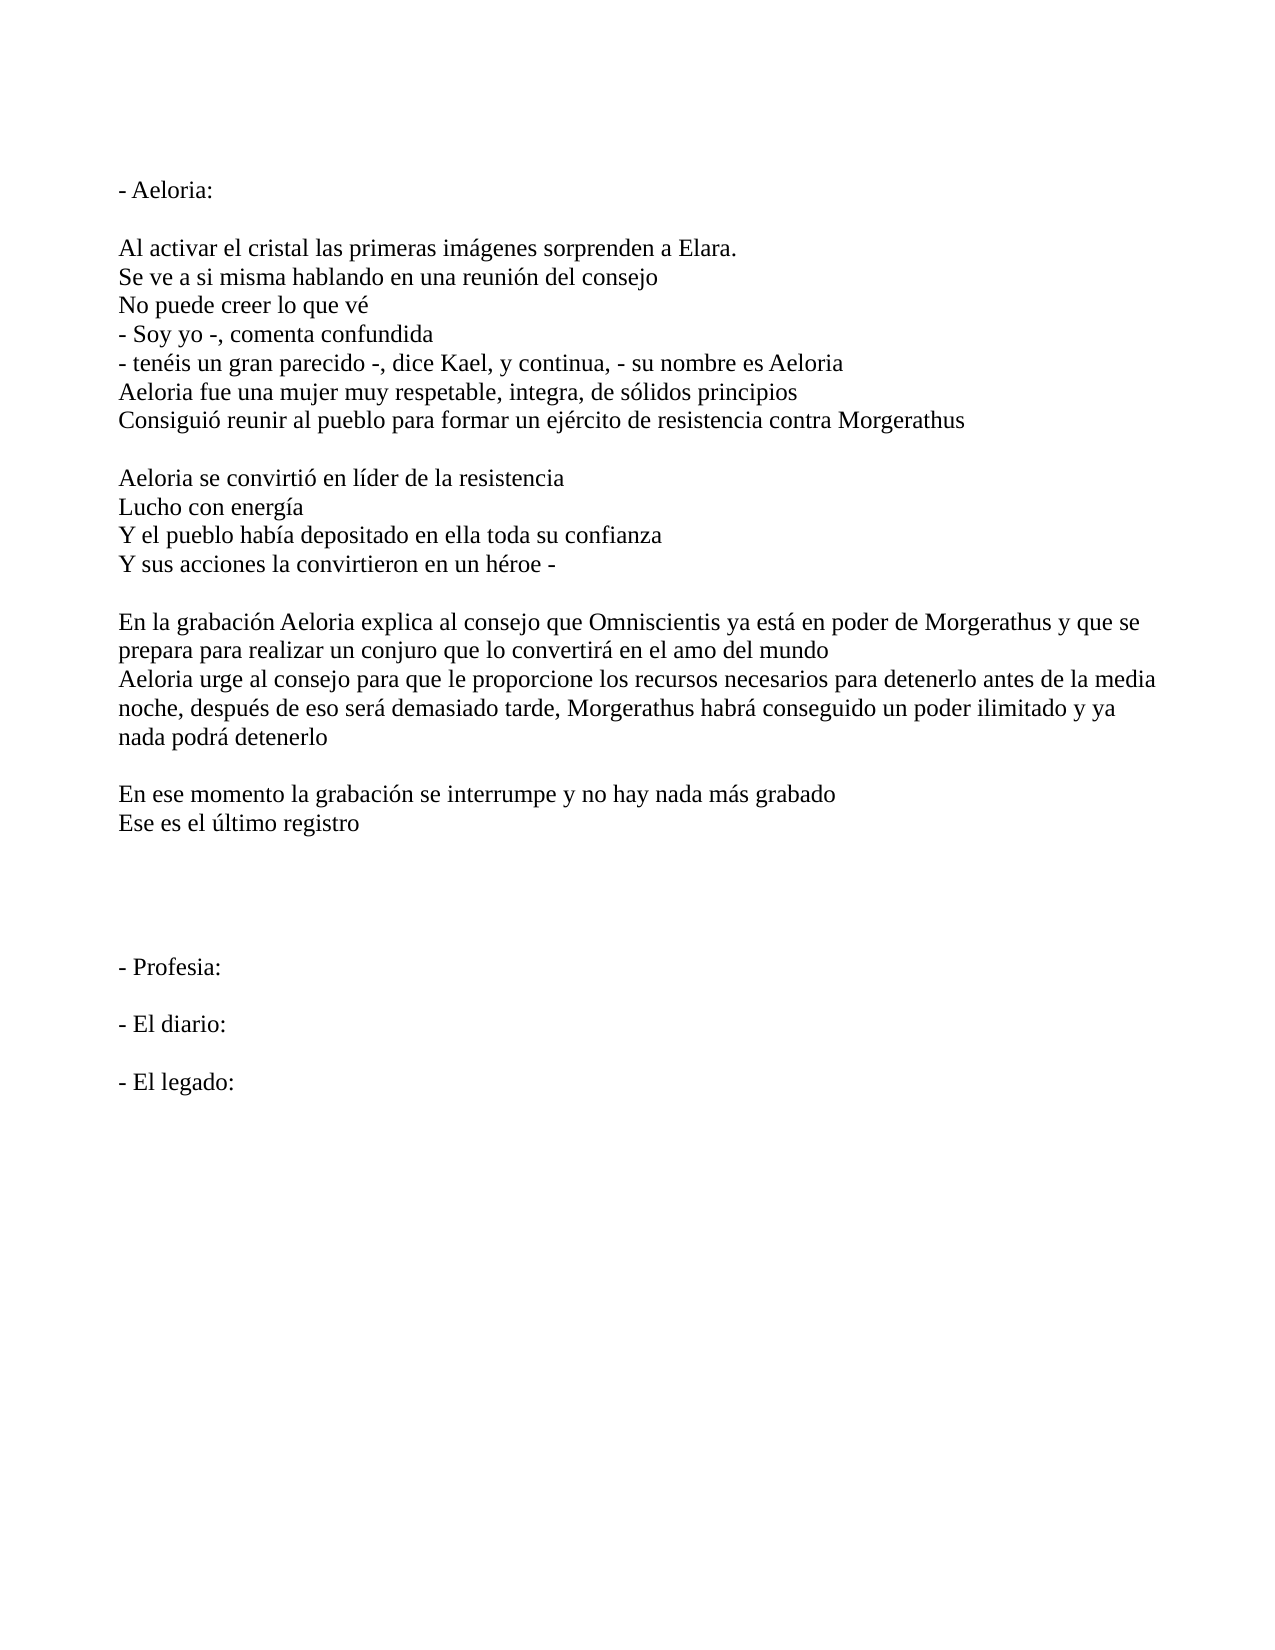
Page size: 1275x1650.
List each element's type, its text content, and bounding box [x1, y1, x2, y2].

text - tenéis un gran parecido -, dice Kael, y continua, - su nombre es Aeloria [118, 348, 1157, 377]
text - Aeloria: [118, 176, 1157, 204]
text Aeloria fue una mujer muy respetable, integra, de sólidos principios [118, 377, 1157, 406]
text Consiguió reunir al pueblo para formar un ejército de resistencia contra Morgerathus [118, 406, 1157, 434]
text - Soy yo -, comenta confundida [118, 319, 1157, 348]
text En ese momento la grabación se interrumpe y no hay nada más grabado [118, 779, 1157, 808]
text En la grabación Aeloria explica al consejo que Omniscientis ya está en poder de Morgerathus y que se prepara para realizar un conjuro que lo convertirá en el amo del mundo [118, 607, 1157, 664]
text - El diario: [118, 1009, 1157, 1038]
text Aeloria se convirtió en líder de la resistencia [118, 463, 1157, 492]
text - Profesia: [118, 952, 1157, 981]
text No puede creer lo que vé [118, 291, 1157, 319]
text Se ve a si misma hablando en una reunión del consejo [118, 262, 1157, 291]
text Lucho con energía [118, 492, 1157, 521]
text Y sus acciones la convirtieron en un héroe - [118, 549, 1157, 578]
text Y el pueblo había depositado en ella toda su confianza [118, 521, 1157, 549]
text - El legado: [118, 1067, 1157, 1096]
text Aeloria urge al consejo para que le proporcione los recursos necesarios para detenerlo antes de la media noche, después de eso será demasiado tarde, Morgerathus habrá conseguido un poder ilimitado y ya nada podrá detenerlo [118, 664, 1157, 751]
text Al activar el cristal las primeras imágenes sorprenden a Elara. [118, 233, 1157, 262]
text Ese es el último registro [118, 808, 1157, 837]
